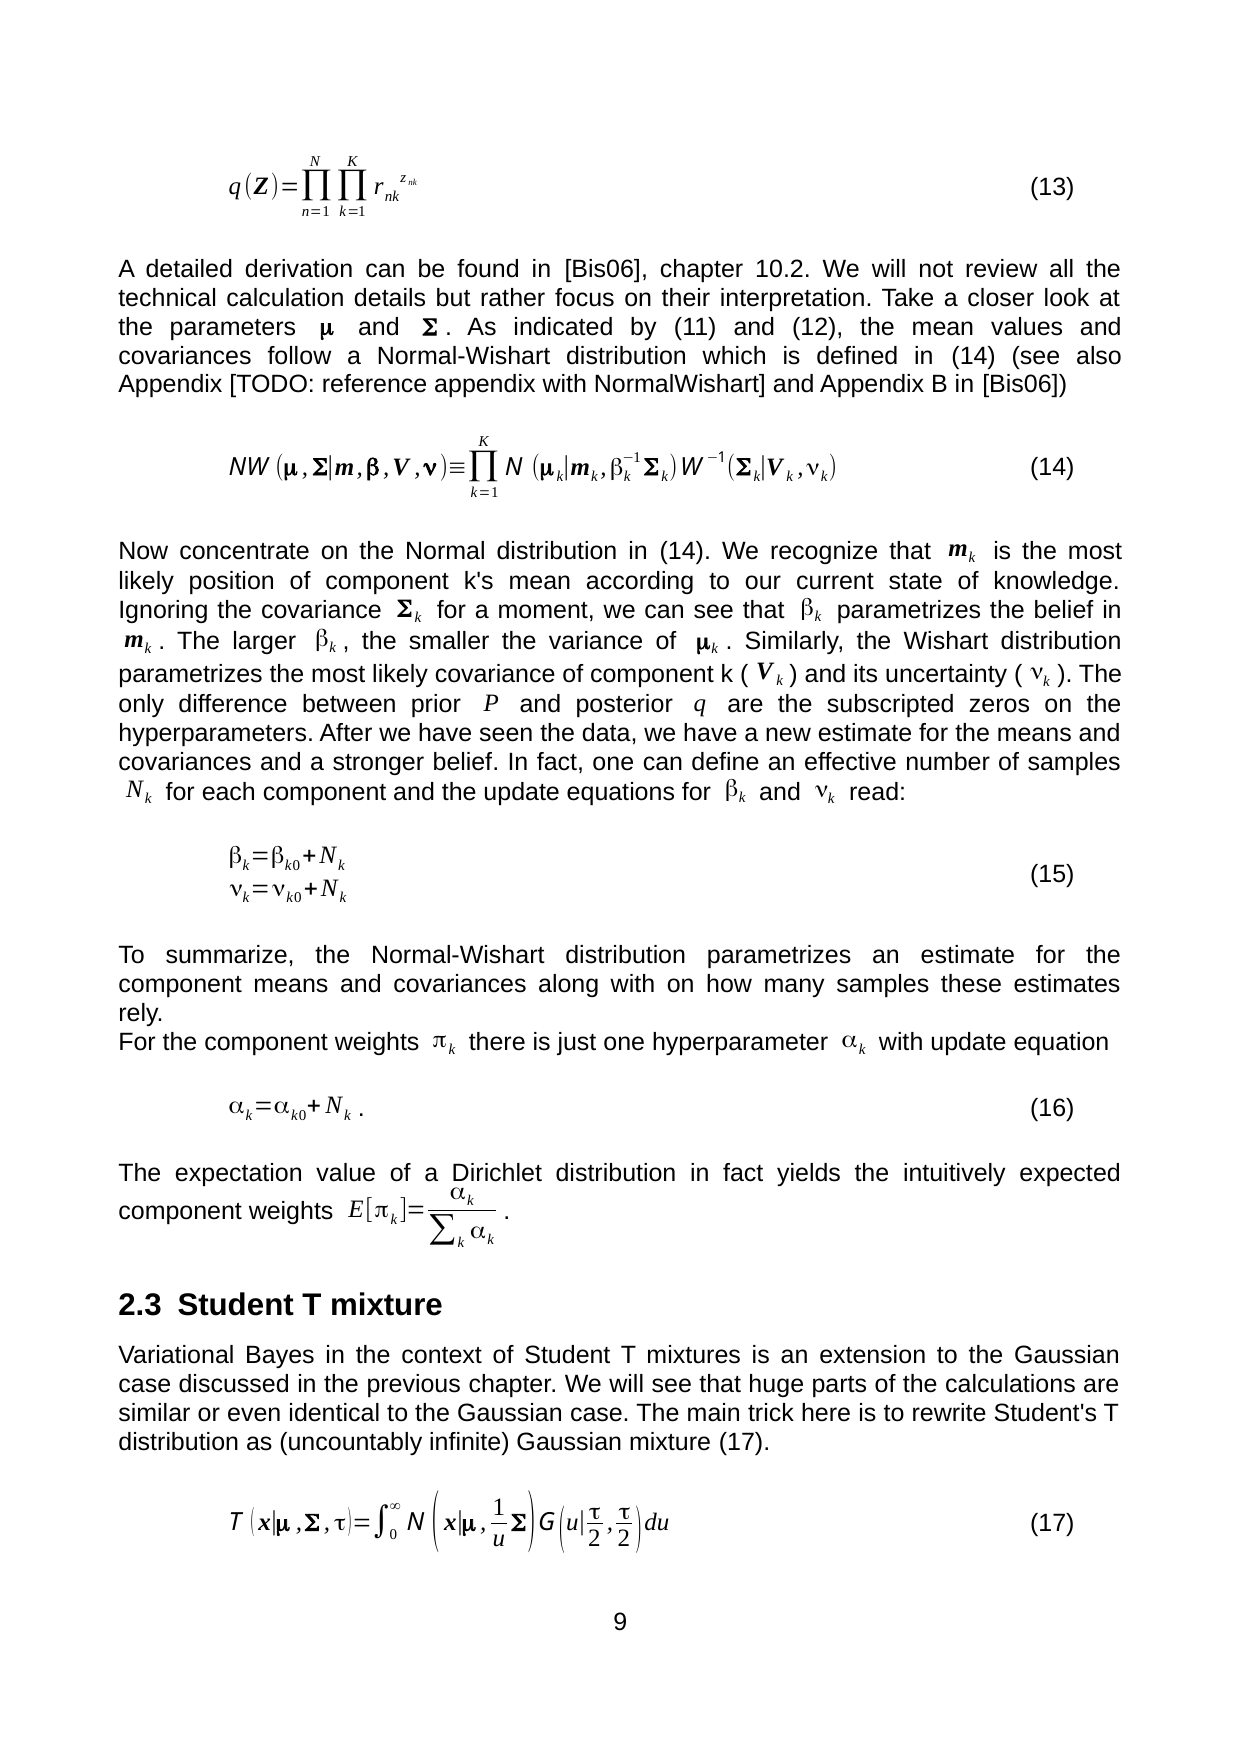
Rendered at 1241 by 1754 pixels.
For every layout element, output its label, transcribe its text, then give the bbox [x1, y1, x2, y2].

table_header (14) [1024, 427, 1123, 506]
table_header [118, 1484, 217, 1561]
text To summarize, the Normal-Wishart distribution parametrizes an estimate for the component means and covariances along with on how many samples these estimates rely. [118, 940, 1122, 1027]
table_header [118, 147, 217, 226]
table_header [118, 427, 217, 506]
table_header (13) [1024, 147, 1123, 226]
subtitle Student T mixture [118, 1286, 1122, 1322]
table_header [217, 836, 1024, 912]
text For the component weights there is just one hyperparameter with update equation [118, 1027, 1122, 1058]
text A detailed derivation can be found in [Bis06], chapter 10.2. We will not review all the technical calculation details but rather focus on their interpretation. Take a closer look at the parameters and . As indicated by (11) and (12), the mean values and covariances follow a Normal-Wishart distribution which is defined in (14) (see also Appendix [TODO: reference appendix with NormalWishart] and Appendix B in [Bis06]) [118, 254, 1122, 398]
table_header (15) [1024, 836, 1123, 912]
table_header [118, 836, 217, 912]
text The expectation value of a Dirichlet distribution in fact yields the intuitively expected component weights . [118, 1158, 1122, 1252]
table_header [217, 147, 1024, 226]
table_header . [217, 1086, 1024, 1129]
text Variational Bayes in the context of Student T mixtures is an extension to the Gaussian case discussed in the previous chapter. We will see that huge parts of the calculations are similar or even identical to the Gaussian case. The main trick here is to rewrite Student's T distribution as (uncountably infinite) Gaussian mixture (17). [118, 1340, 1122, 1455]
table_header (17) [1024, 1484, 1123, 1561]
text Now concentrate on the Normal distribution in (14). We recognize that is the most likely position of component k's mean according to our current state of knowledge. Ignoring the covariance for a moment, we can see that parametrizes the belief in . The larger , the smaller the variance of . Similarly, the Wishart distribution parametrizes the most likely covariance of component k () and its uncertainty (). The only difference between prior and posterior are the subscripted zeros on the hyperparameters. After we have seen the data, we have a new estimate for the means and covariances and a stronger belief. In fact, one can define an effective number of samples for each component and the update equations for and read: [118, 534, 1122, 807]
table_header [217, 427, 1024, 506]
table_header [118, 1086, 217, 1129]
table_header [217, 1484, 1024, 1561]
table_header (16) [1024, 1086, 1123, 1129]
